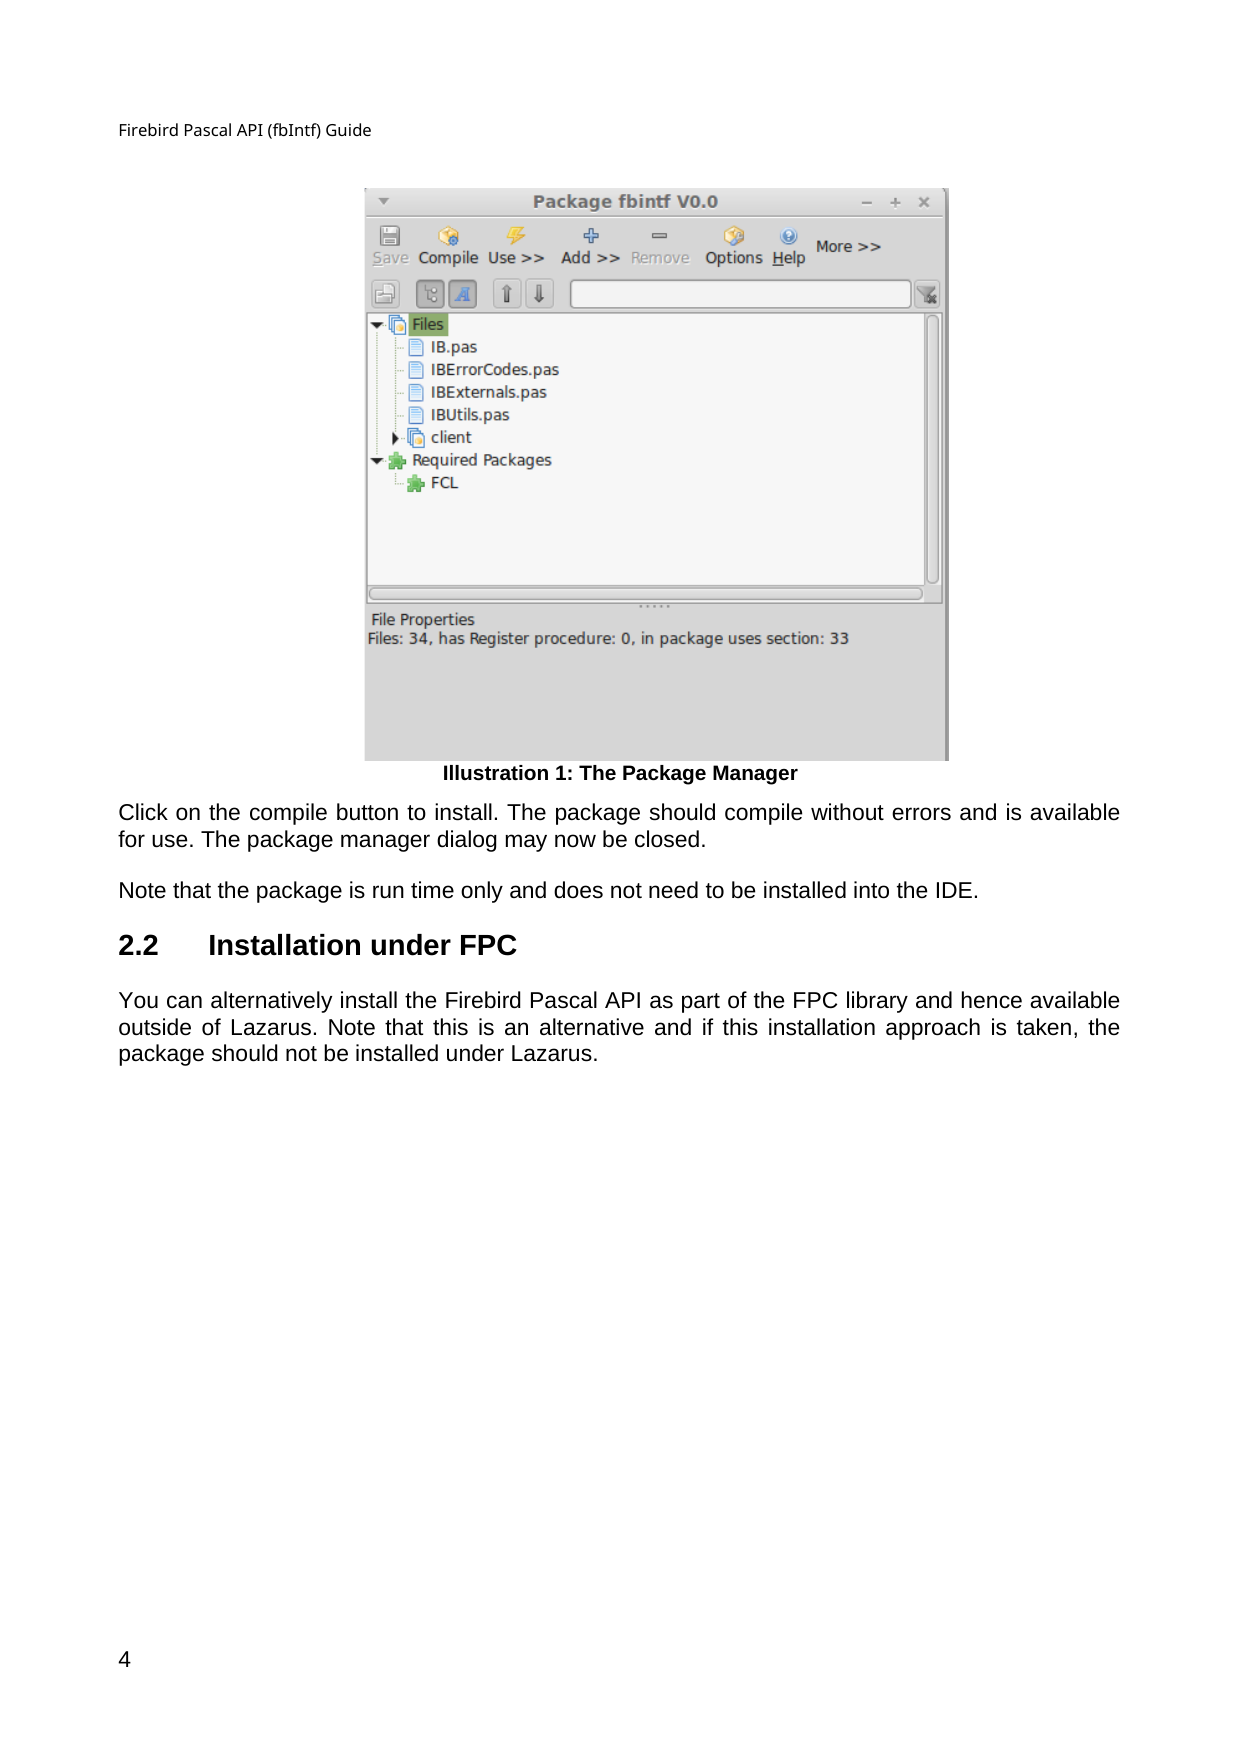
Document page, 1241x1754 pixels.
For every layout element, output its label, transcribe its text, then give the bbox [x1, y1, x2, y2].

text Click on the compile button to install. The package should compile without errors and is available for use. The package manager dialog may now be closed. [118, 178, 1122, 852]
subtitle Installation under FPC [118, 928, 1122, 962]
text You can alternatively install the Firebird Pascal API as part of the FPC library and hence available outside of Lazarus. Note that this is an alternative and if this installation approach is taken, the package should not be installed under Lazarus. [118, 987, 1122, 1066]
picture [364, 188, 949, 761]
text Note that the package is run time only and does not need to be installed into the IDE. [118, 877, 1122, 903]
text Illustration 1: The Package Manager [191, 761, 1050, 785]
